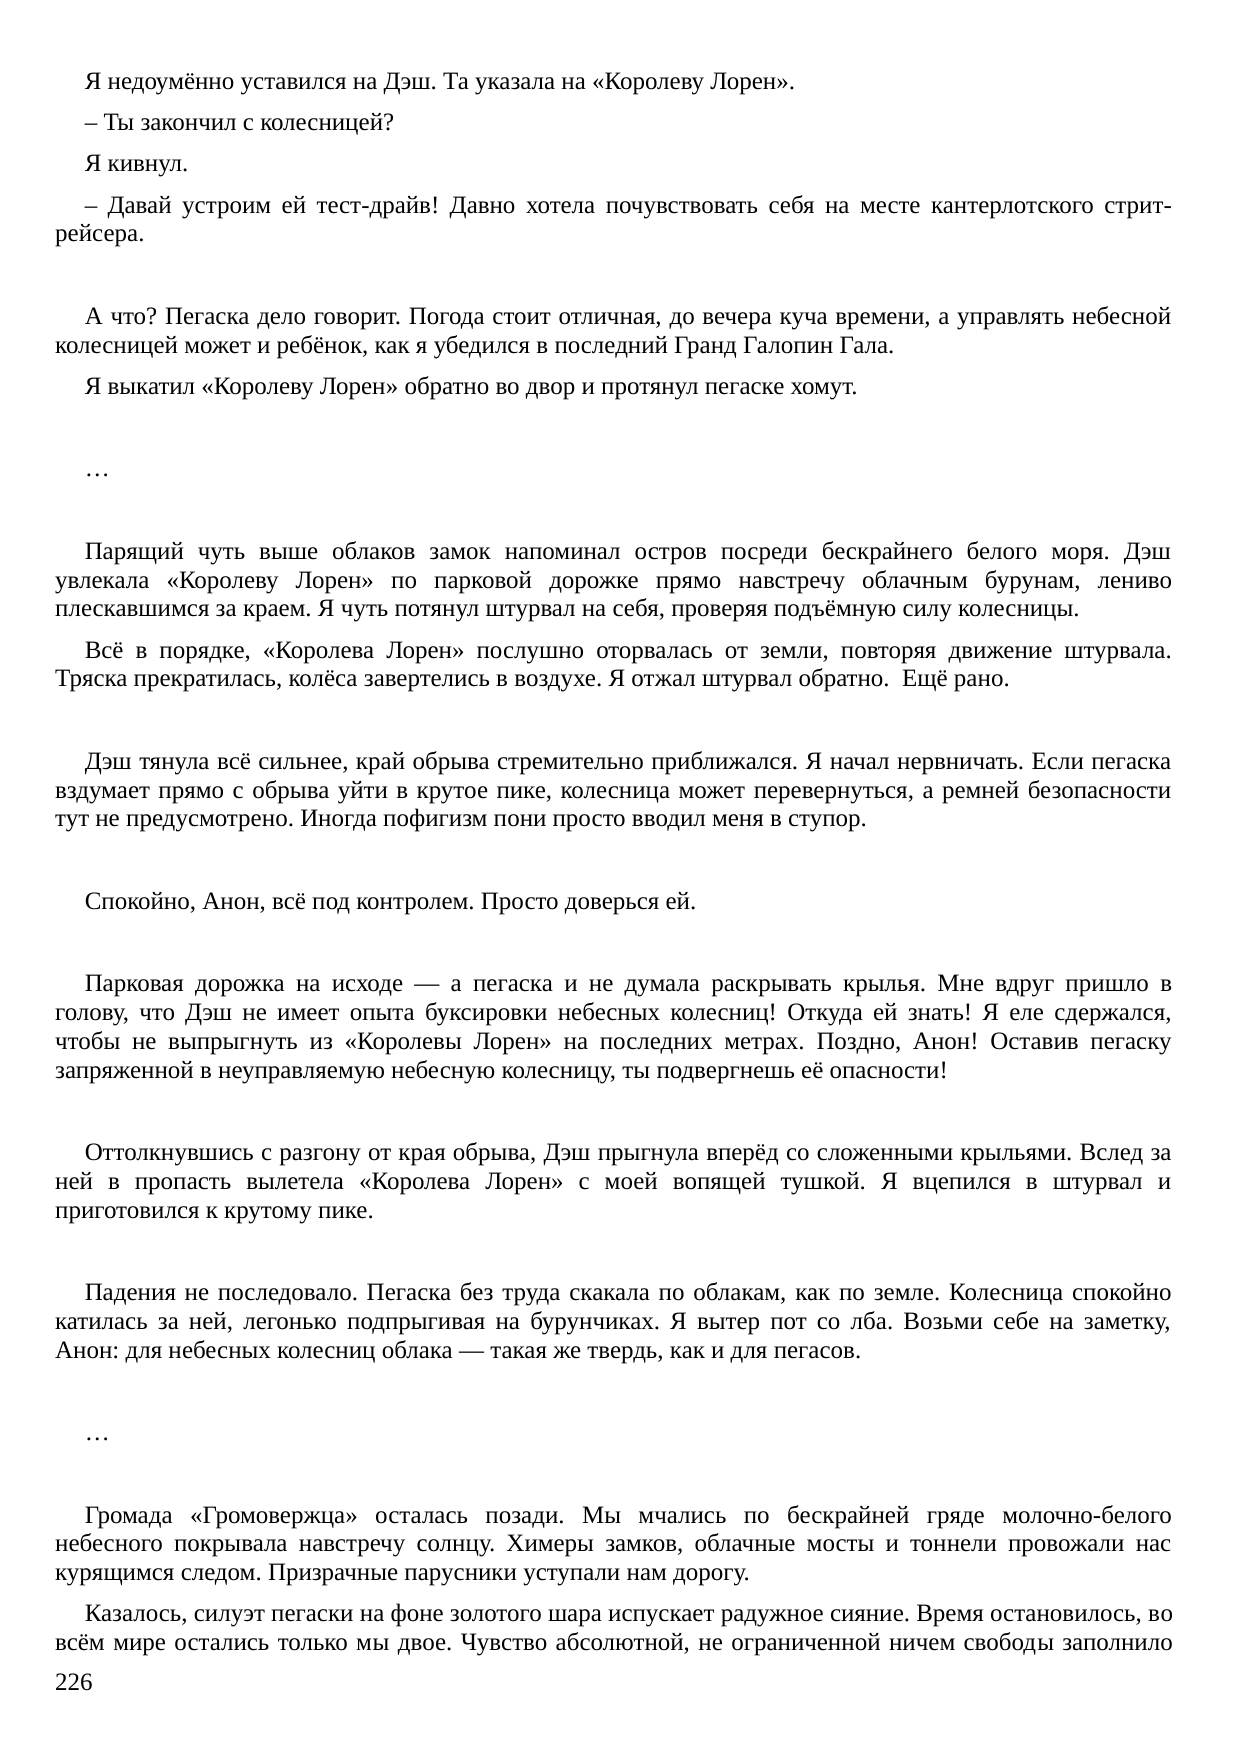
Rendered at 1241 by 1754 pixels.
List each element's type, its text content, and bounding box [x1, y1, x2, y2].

text Парковая дорожка на исходе — а пегаска и не думала раскрывать крылья. Мне вдруг пришло в голову, что Дэш не имеет опыта буксировки небесных колесниц! Откуда ей знать! Я еле сдержался, чтобы не выпрыгнуть из «Королевы Лорен» на последних метрах. Поздно, Анон! Оставив пегаску запряженной в неуправляемую небесную колесницу, ты подвергнешь её опасности! [55, 968, 1173, 1083]
text Спокойно, Анон, всё под контролем. Просто доверься ей. [55, 886, 1173, 915]
text Я недоумённо уставился на Дэш. Та указала на «Королеву Лорен». [55, 66, 1173, 95]
text – Ты закончил с колесницей? [55, 107, 1173, 136]
text Громада «Громовержца» осталась позади. Мы мчались по бескрайней гряде молочно-белого небесного покрывала навстречу солнцу. Химеры замков, облачные мосты и тоннели провожали нас курящимся следом. Призрачные парусники уступали нам дорогу. [55, 1500, 1173, 1586]
text Казалось, силуэт пегаски на фоне золотого шара испускает радужное сияние. Время остановилось, во всём мире остались только мы двое. Чувство абсолютной, не ограниченной ничем свободы заполнило [55, 1598, 1173, 1656]
text Я кивнул. [55, 148, 1173, 177]
text – Давай устроим ей тест-драйв! Давно хотела почувствовать себя на месте кантерлотского стрит-рейсера. [55, 190, 1173, 247]
text Парящий чуть выше облаков замок напоминал остров посреди бескрайнего белого моря. Дэш увлекала «Королеву Лорен» по парковой дорожке прямо навстречу облачным бурунам, лениво плескавшимся за краем. Я чуть потянул штурвал на себя, проверяя подъёмную силу колесницы. [55, 536, 1173, 622]
text Всё в порядке, «Королева Лорен» послушно оторвалась от земли, повторяя движение штурвала. Тряска прекратилась, колёса завертелись в воздухе. Я отжал штурвал обратно. Ещё рано. [55, 635, 1173, 692]
text Дэш тянула всё сильнее, край обрыва стремительно приближался. Я начал нервничать. Если пегаска вздумает прямо с обрыва уйти в крутое пике, колесница может перевернуться, а ремней безопасности тут не предусмотрено. Иногда пофигизм пони просто вводил меня в ступор. [55, 746, 1173, 832]
text Оттолкнувшись с разгону от края обрыва, Дэш прыгнула вперёд со сложенными крыльями. Вслед за ней в пропасть вылетела «Королева Лорен» с моей вопящей тушкой. Я вцепился в штурвал и приготовился к крутому пике. [55, 1137, 1173, 1223]
text … [55, 453, 1173, 482]
text А что? Пегаска дело говорит. Погода стоит отличная, до вечера куча времени, а управлять небесной колесницей может и ребёнок, как я убедился в последний Гранд Галопин Гала. [55, 301, 1173, 358]
text … [55, 1417, 1173, 1446]
text Падения не последовало. Пегаска без труда скакала по облакам, как по земле. Колесница спокойно катилась за ней, легонько подпрыгивая на бурунчиках. Я вытер пот со лба. Возьми себе на заметку, Анон: для небесных колесниц облака — такая же твердь, как и для пегасов. [55, 1277, 1173, 1363]
text Я выкатил «Королеву Лорен» обратно во двор и протянул пегаске хомут. [55, 371, 1173, 400]
